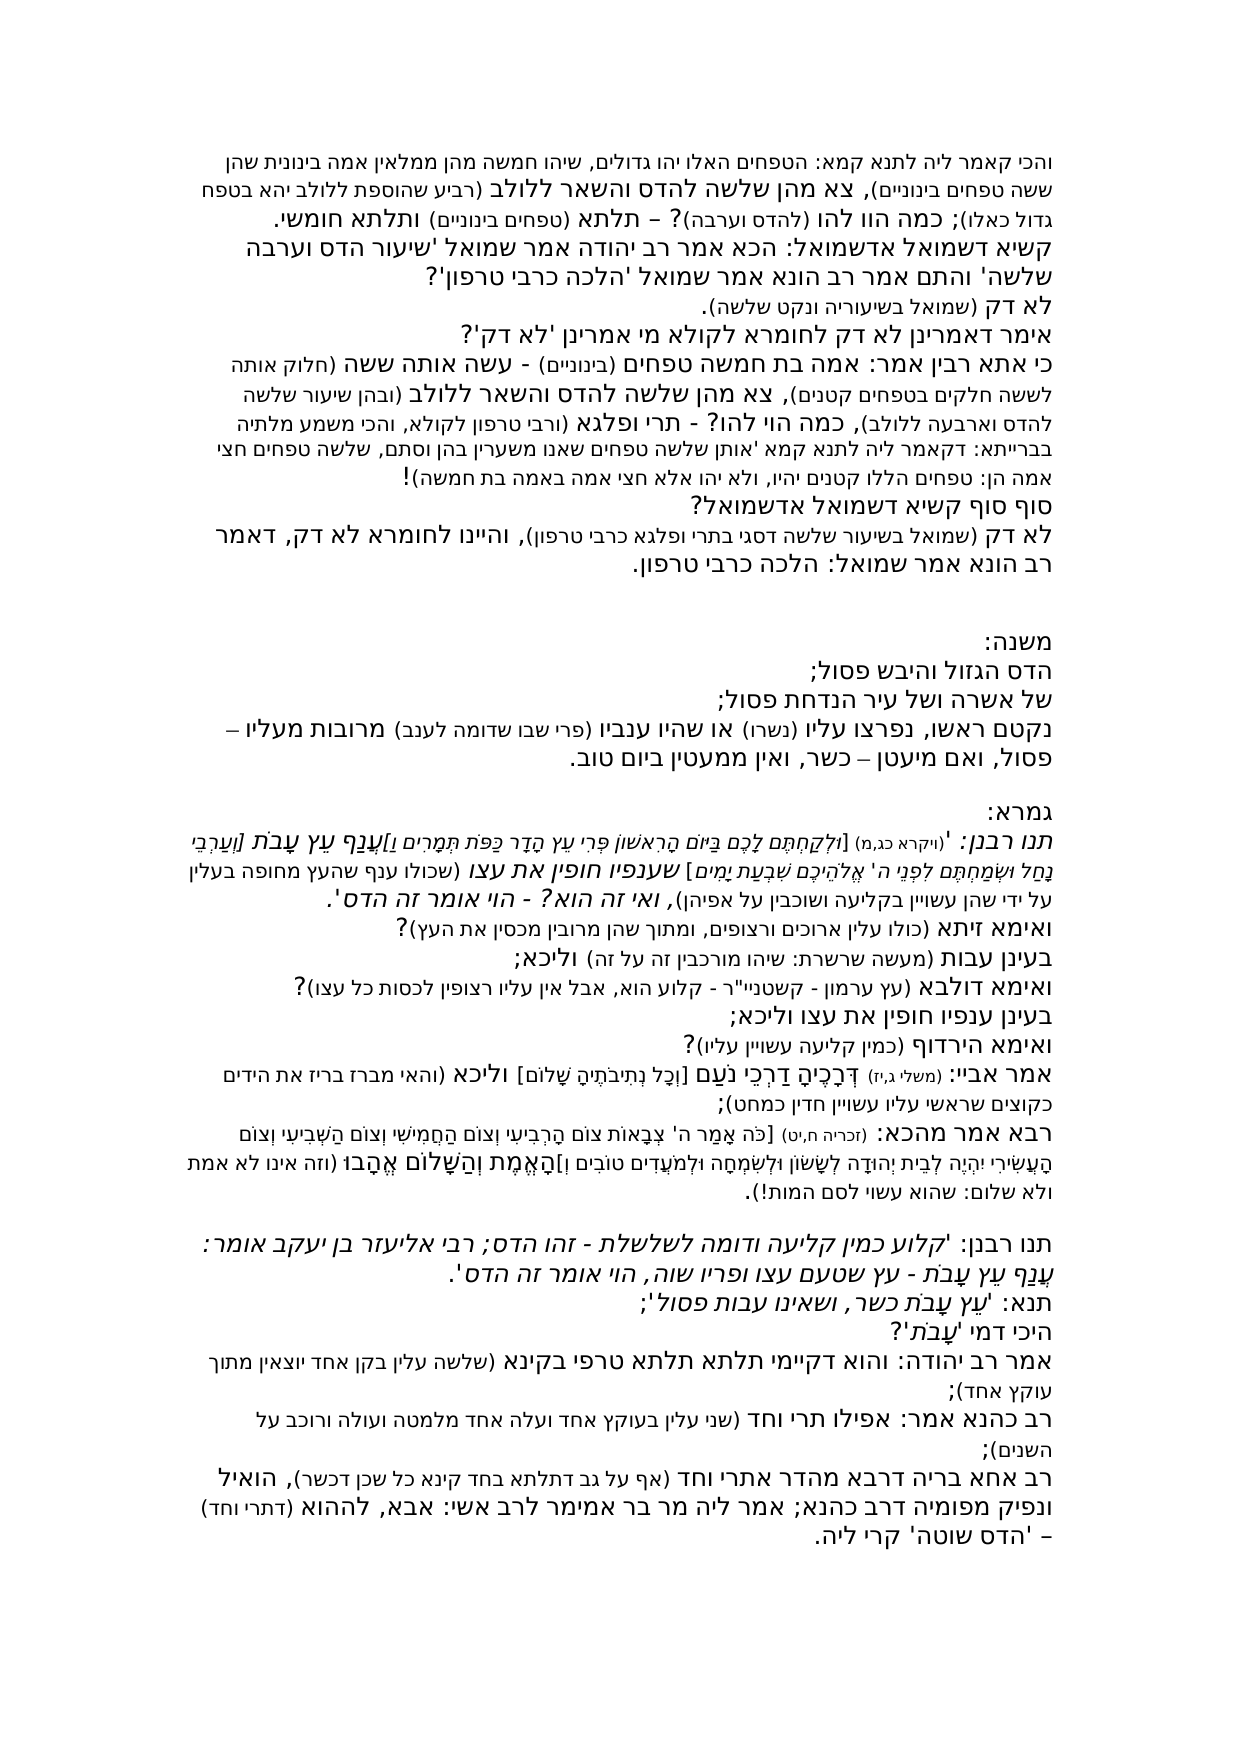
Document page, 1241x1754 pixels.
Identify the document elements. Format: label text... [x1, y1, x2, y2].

text ואימא הירדוף (כמין קליעה עשויין עליו)? [187, 1030, 1053, 1059]
text רב אחא בריה דרבא מהדר אתרי וחד (אף על גב דתלתא בחד קינא כל שכן דכשר), הואיל ונפיק מפומיה דרב כהנא; אמר ליה מר בר אמימר לרב אשי: אבא, לההוא (דתרי וחד) – 'הדס שוטה' קרי ליה. [187, 1463, 1053, 1551]
text והכי קאמר ליה לתנא קמא: הטפחים האלו יהו גדולים, שיהו חמשה מהן ממלאין אמה בינונית שהן ששה טפחים בינוניים), צא מהן שלשה להדס והשאר ללולב (רביע שהוספת ללולב יהא בטפח גדול כאלו); כמה הוו להו (להדס וערבה)? – תלתא (טפחים בינוניים) ותלתא חומשי. [187, 150, 1053, 233]
text אמר רב יהודה: והוא דקיימי תלתא תלתא טרפי בקינא (שלשה עלין בקן אחד יוצאין מתוך עוקץ אחד); [187, 1346, 1053, 1404]
text היכי דמי 'עָבֹת'? [187, 1317, 1053, 1346]
text סוף סוף קשיא דשמואל אדשמואל? [187, 491, 1053, 520]
text הדס הגזול והיבש פסול; [187, 656, 1053, 685]
text כי אתא רבין אמר: אמה בת חמשה טפחים (בינוניים) - עשה אותה ששה (חלוק אותה לששה חלקים בטפחים קטנים), צא מהן שלשה להדס והשאר ללולב (ובהן שיעור שלשה להדס וארבעה ללולב), כמה הוי להו? - תרי ופלגא (ורבי טרפון לקולא, והכי משמע מלתיה בברייתא: דקאמר ליה לתנא קמא 'אותן שלשה טפחים שאנו משערין בהן וסתם, שלשה טפחים חצי אמה הן: טפחים הללו קטנים יהיו, ולא יהו אלא חצי אמה באמה בת חמשה)! [187, 350, 1053, 491]
text אמר אביי: (משלי ג,יז) דְּרָכֶיהָ דַרְכֵי נֹעַם [וְכָל נְתִיבֹתֶיהָ שָׁלוֹם] וליכא (והאי מברז בריז את הידים כקוצים שראשי עליו עשויין חדין כמחט); [187, 1059, 1053, 1118]
text ואימא דולבא (עץ ערמון - קשטניי"ר - קלוע הוא, אבל אין עליו רצופין לכסות כל עצו)? [187, 972, 1053, 1001]
text גמרא: [187, 797, 1053, 826]
text קשיא דשמואל אדשמואל: הכא אמר רב יהודה אמר שמואל 'שיעור הדס וערבה שלשה' והתם אמר רב הונא אמר שמואל 'הלכה כרבי טרפון'? [187, 233, 1053, 291]
text משנה: [187, 627, 1053, 656]
text ואימא זיתא (כולו עלין ארוכים ורצופים, ומתוך שהן מרובין מכסין את העץ)? [187, 914, 1053, 943]
text רב כהנא אמר: אפילו תרי וחד (שני עלין בעוקץ אחד ועלה אחד מלמטה ועולה ורוכב על השנים); [187, 1404, 1053, 1463]
text לא דק (שמואל בשיעור שלשה דסגי בתרי ופלגא כרבי טרפון), והיינו לחומרא לא דק, דאמר רב הונא אמר שמואל: הלכה כרבי טרפון. [187, 520, 1053, 578]
text אימר דאמרינן לא דק לחומרא לקולא מי אמרינן 'לא דק'? [187, 321, 1053, 350]
text תנו רבנן: '(ויקרא כג,מ) [וּלְקַחְתֶּם לָכֶם בַּיּוֹם הָרִאשׁוֹן פְּרִי עֵץ הָדָר כַּפֹּת תְּמָרִים וַ]עֲנַף עֵץ עָבֹת [וְעַרְבֵי נָחַל וּשְׂמַחְתֶּם לִפְנֵי ה' אֱלֹהֵיכֶם שִׁבְעַת יָמִים] שענפיו חופין את עצו (שכולו ענף שהעץ מחופה בעלין על ידי שהן עשויין בקליעה ושוכבין על אפיהן), ואי זה הוא? - הוי אומר זה הדס'. [187, 826, 1053, 914]
text נקטם ראשו, נפרצו עליו (נשרו) או שהיו ענביו (פרי שבו שדומה לענב) מרובות מעליו – פסול, ואם מיעטן – כשר, ואין ממעטין ביום טוב. [187, 714, 1053, 773]
text תנא: 'עֵץ עָבֹת כשר, ושאינו עבות פסול'; [187, 1288, 1053, 1317]
text בעינן עבות (מעשה שרשרת: שיהו מורכבין זה על זה) וליכא; [187, 943, 1053, 972]
text תנו רבנן: 'קלוע כמין קליעה ודומה לשלשלת - זהו הדס; רבי אליעזר בן יעקב אומר: עֲנַף עֵץ עָבֹת - עץ שטעם עצו ופריו שוה, הוי אומר זה הדס'. [187, 1229, 1053, 1288]
text לא דק (שמואל בשיעוריה ונקט שלשה). [187, 291, 1053, 321]
text בעינן ענפיו חופין את עצו וליכא; [187, 1001, 1053, 1030]
text רבא אמר מהכא: (זכריה ח,יט) [כֹּה אָמַר ה' צְבָאוֹת צוֹם הָרְבִיעִי וְצוֹם הַחֲמִישִׁי וְצוֹם הַשְּׁבִיעִי וְצוֹם הָעֲשִׂירִי יִהְיֶה לְבֵית יְהוּדָה לְשָׂשׂוֹן וּלְשִׂמְחָה וּלְמֹעֲדִים טוֹבִים וְ]הָאֱמֶת וְהַשָּׁלוֹם אֱהָבוּ (וזה אינו לא אמת ולא שלום: שהוא עשוי לסם המות!). [187, 1118, 1053, 1205]
text של אשרה ושל עיר הנדחת פסול; [187, 685, 1053, 714]
